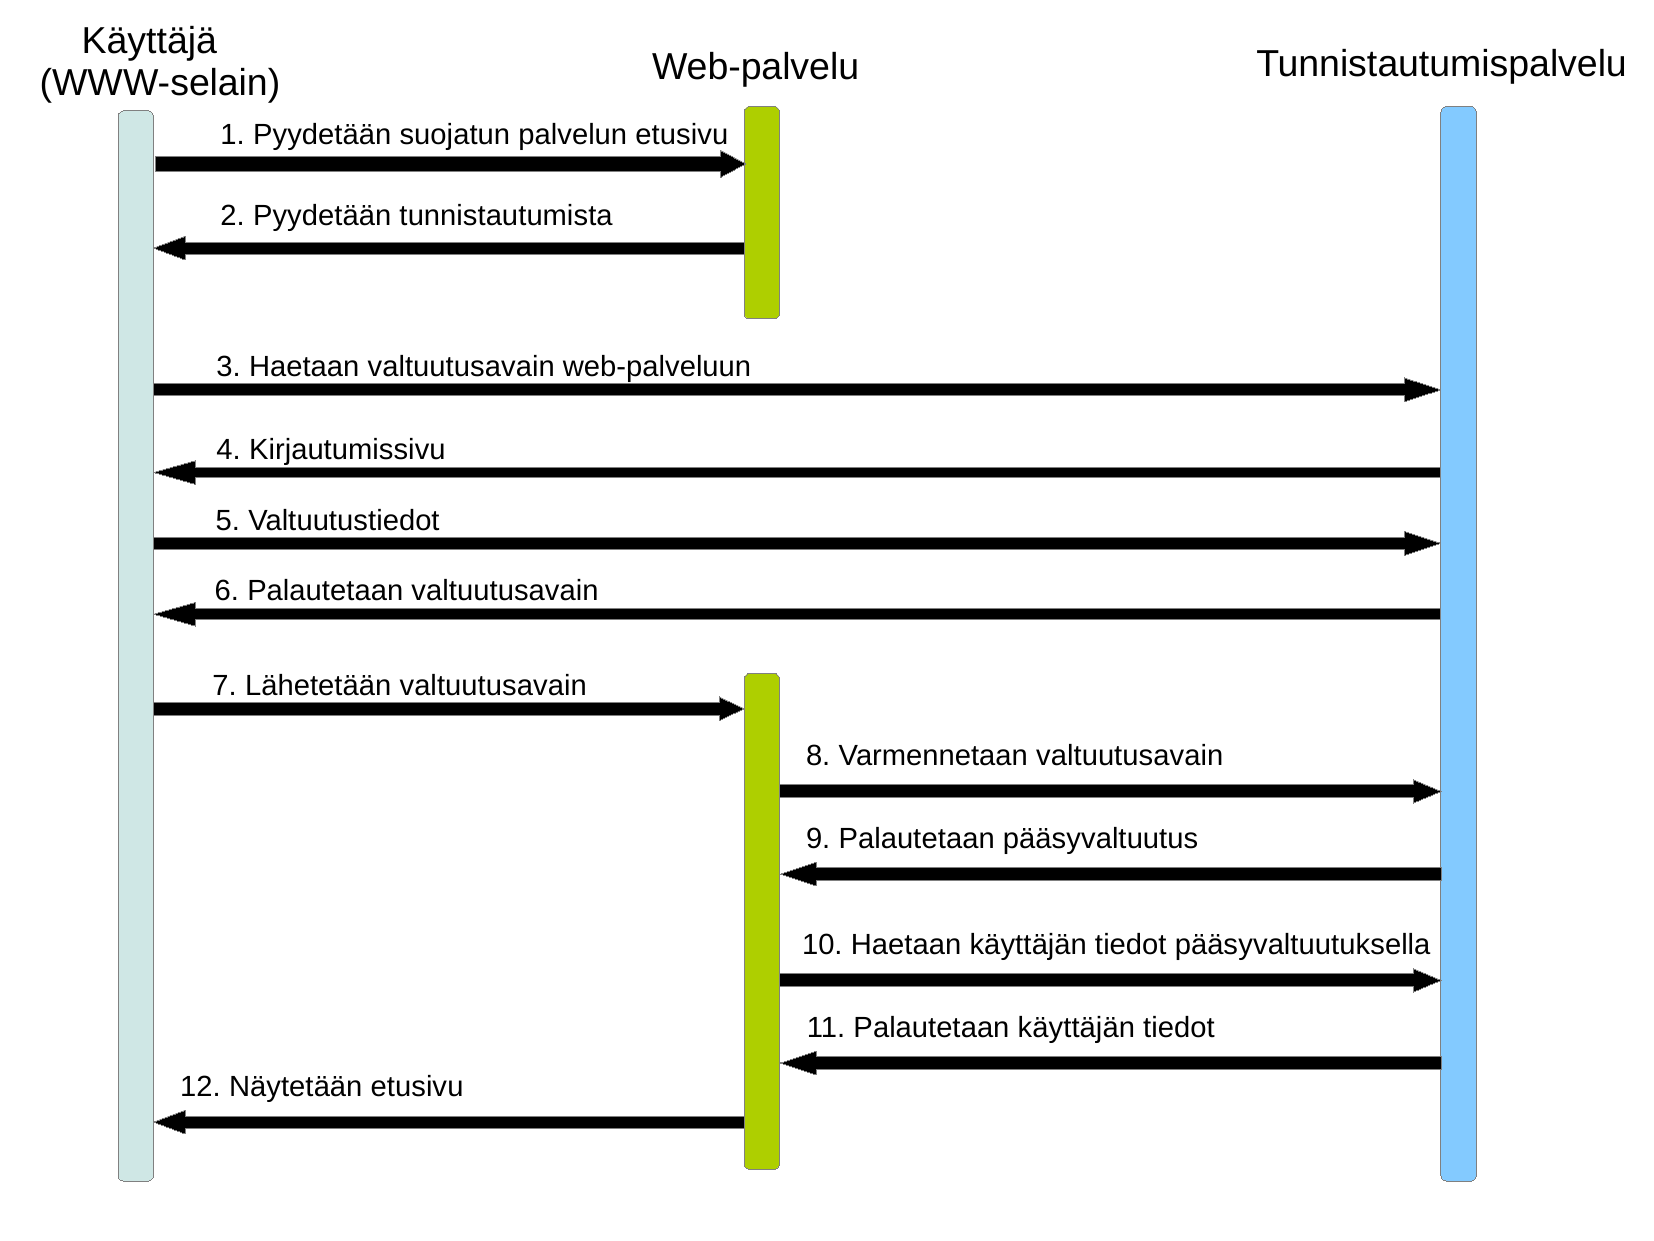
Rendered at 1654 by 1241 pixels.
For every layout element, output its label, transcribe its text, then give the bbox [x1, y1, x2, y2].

text_box 2. Pyydetään tunnistautumista [205, 191, 629, 239]
text_box [118, 106, 1477, 1182]
text_box 11. Palautetaan käyttäjän tiedot [792, 1003, 1231, 1052]
text_box 3. Haetaan valtuutusavain web-palveluun [201, 342, 768, 390]
text_box 8. Varmennetaan valtuutusavain [791, 731, 1239, 780]
text_box 5. Valtuutustiedot [200, 496, 455, 544]
text_box 4. Kirjautumissivu [201, 425, 462, 473]
text_box 12. Näytetään etusivu [165, 1062, 745, 1111]
text_box 1. Pyydetään suojatun palvelun etusivu [205, 110, 745, 159]
text_box 10. Haetaan käyttäjän tiedot pääsyvaltuutuksella [787, 920, 1447, 969]
text_box Web-palvelu [637, 37, 875, 95]
text_box Käyttäjä (WWW-selain) [24, 11, 296, 111]
text_box 7. Lähetetään valtuutusavain [197, 661, 603, 710]
text_box 6. Palautetaan valtuutusavain [199, 566, 615, 615]
text_box Tunnistautumispalvelu [1241, 35, 1642, 93]
text_box 9. Palautetaan pääsyvaltuutus [791, 814, 1214, 863]
